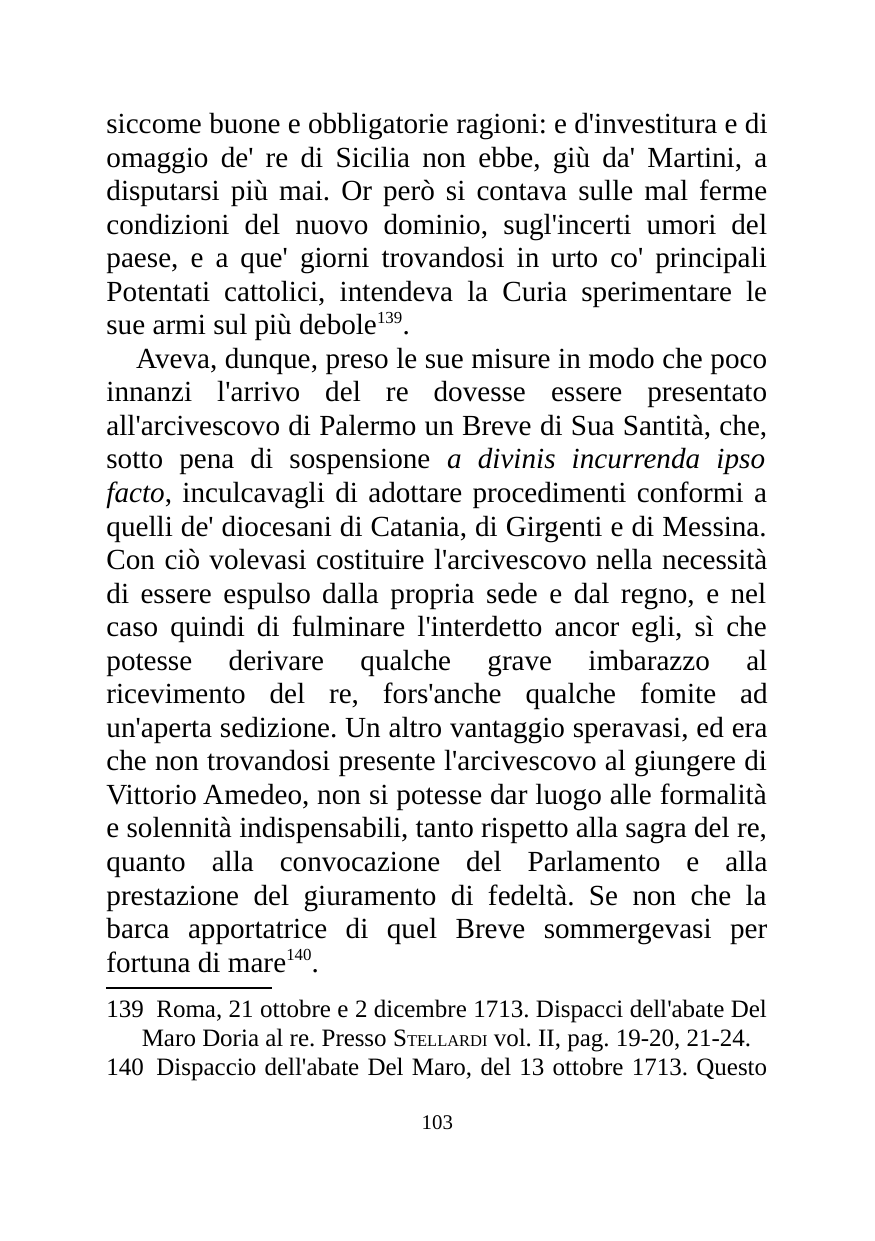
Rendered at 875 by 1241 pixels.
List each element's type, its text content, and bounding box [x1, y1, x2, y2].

text Dispaccio dell'abate Del Maro, del 13 ottobre 1713. Questo [106, 1052, 768, 1080]
text Roma, 21 ottobre e 2 dicembre 1713. Dispacci dell'abate Del Maro Doria al re. Presso Stellardi vol. II, pag. 19-20, 21-24. [106, 994, 768, 1052]
text siccome buone e obbligatorie ragioni: e d'investitura e di omaggio de' re di Sicilia non ebbe, giù da' Martini, a disputarsi più mai. Or però si contava sulle mal ferme condizioni del nuovo dominio, sugl'incerti umori del paese, e a que' giorni trovandosi in urto co' principali Potentati cattolici, intendeva la Curia sperimentare le sue armi sul più debole. [106, 106, 768, 341]
text Aveva, dunque, preso le sue misure in modo che poco innanzi l'arrivo del re dovesse essere presentato all'arcivescovo di Palermo un Breve di Sua Santità, che, sotto pena di sospensione a divinis incurrenda ipso facto, inculcavagli di adottare procedimenti conformi a quelli de' diocesani di Catania, di Girgenti e di Messina. Con ciò volevasi costituire l'arcivescovo nella necessità di essere espulso dalla propria sede e dal regno, e nel caso quindi di fulminare l'interdetto ancor egli, sì che potesse derivare qualche grave imbarazzo al ricevimento del re, fors'anche qualche fomite ad un'aperta sedizione. Un altro vantaggio speravasi, ed era che non trovandosi presente l'arcivescovo al giungere di Vittorio Amedeo, non si potesse dar luogo alle formalità e solennità indispensabili, tanto rispetto alla sagra del re, quanto alla convocazione del Parlamento e alla prestazione del giuramento di fedeltà. Se non che la barca apportatrice di quel Breve sommergevasi per fortuna di mare. [106, 341, 768, 978]
